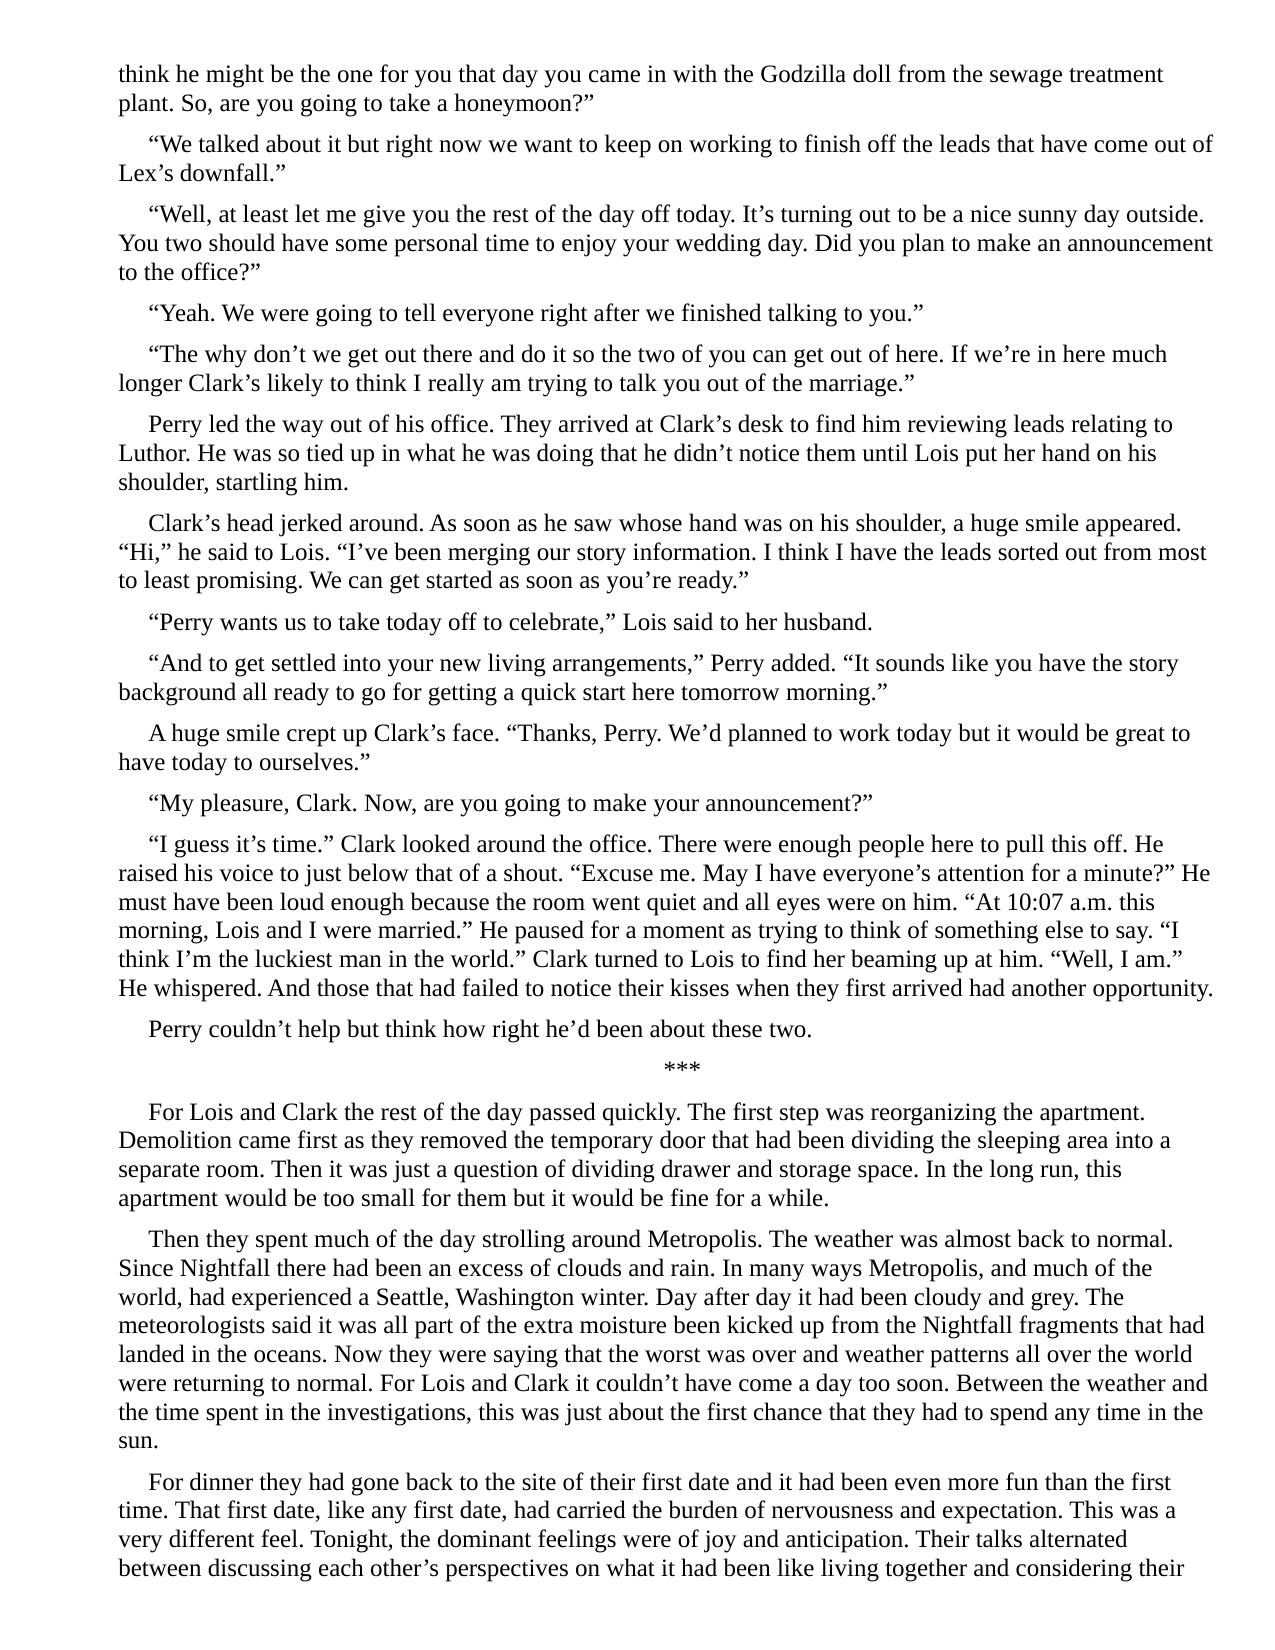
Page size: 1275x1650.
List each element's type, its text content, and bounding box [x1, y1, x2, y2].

text For dinner they had gone back to the site of their first date and it had been even more fun than the first time. That first date, like any first date, had carried the burden of nervousness and expectation. This was a very different feel. Tonight, the dominant feelings were of joy and anticipation. Their talks alternated between discussing each other’s perspectives on what it had been like living together and considering their [118, 1467, 1216, 1582]
text For Lois and Clark the rest of the day passed quickly. The first step was reorganizing the apartment. Demolition came first as they removed the temporary door that had been dividing the sleeping area into a separate room. Then it was just a question of dividing drawer and storage space. In the long run, this apartment would be too small for them but it would be fine for a while. [118, 1097, 1216, 1212]
text Perry led the way out of his office. They arrived at Clark’s desk to find him reviewing leads relating to Luthor. He was so tied up in what he was doing that he didn’t notice them until Lois put her hand on his shoulder, startling him. [118, 409, 1216, 495]
text “The why don’t we get out there and do it so the two of you can get out of here. If we’re in here much longer Clark’s likely to think I really am trying to talk you out of the marriage.” [118, 339, 1216, 397]
text Perry couldn’t help but think how right he’d been about these two. [118, 1014, 1216, 1043]
text “We talked about it but right now we want to keep on working to finish off the leads that have come out of Lex’s downfall.” [118, 129, 1216, 187]
text “And to get settled into your new living arrangements,” Perry added. “It sounds like you have the story background all ready to go for getting a quick start here tomorrow morning.” [118, 648, 1216, 705]
text Then they spent much of the day strolling around Metropolis. The weather was almost back to normal. Since Nightfall there had been an excess of clouds and rain. In many ways Metropolis, and much of the world, had experienced a Seattle, Washington winter. Day after day it had been cloudy and grey. The meteorologists said it was all part of the extra moisture been kicked up from the Nightfall fragments that had landed in the oceans. Now they were saying that the worst was over and weather patterns all over the world were returning to normal. For Lois and Clark it couldn’t have come a day too soon. Between the weather and the time spent in the investigations, this was just about the first chance that they had to spend any time in the sun. [118, 1224, 1216, 1454]
text “My pleasure, Clark. Now, are you going to make your announcement?” [118, 788, 1216, 817]
text think he might be the one for you that day you came in with the Godzilla doll from the sewage treatment plant. So, are you going to take a honeymoon?” [118, 59, 1216, 117]
text *** [118, 1055, 1216, 1084]
text “I guess it’s time.” Clark looked around the office. There were enough people here to pull this off. He raised his voice to just below that of a shout. “Excuse me. May I have everyone’s attention for a minute?” He must have been loud enough because the room went quiet and all eyes were on him. “At 10:07 a.m. this morning, Lois and I were married.” He paused for a moment as trying to think of something else to say. “I think I’m the luckiest man in the world.” Clark turned to Lois to find her beaming up at him. “Well, I am.” He whispered. And those that had failed to notice their kisses when they first arrived had another opportunity. [118, 829, 1216, 1002]
text A huge smile crept up Clark’s face. “Thanks, Perry. We’d planned to work today but it would be great to have today to ourselves.” [118, 718, 1216, 775]
text “Perry wants us to take today off to celebrate,” Lois said to her husband. [118, 607, 1216, 635]
text “Well, at least let me give you the rest of the day off today. It’s turning out to be a nice sunny day outside. You two should have some personal time to enjoy your wedding day. Did you plan to make an announcement to the office?” [118, 199, 1216, 285]
text “Yeah. We were going to tell everyone right after we finished talking to you.” [118, 298, 1216, 327]
text Clark’s head jerked around. As soon as he saw whose hand was on his shoulder, a huge smile appeared. “Hi,” he said to Lois. “I’ve been merging our story information. I think I have the leads sorted out from most to least promising. We can get started as soon as you’re ready.” [118, 508, 1216, 594]
